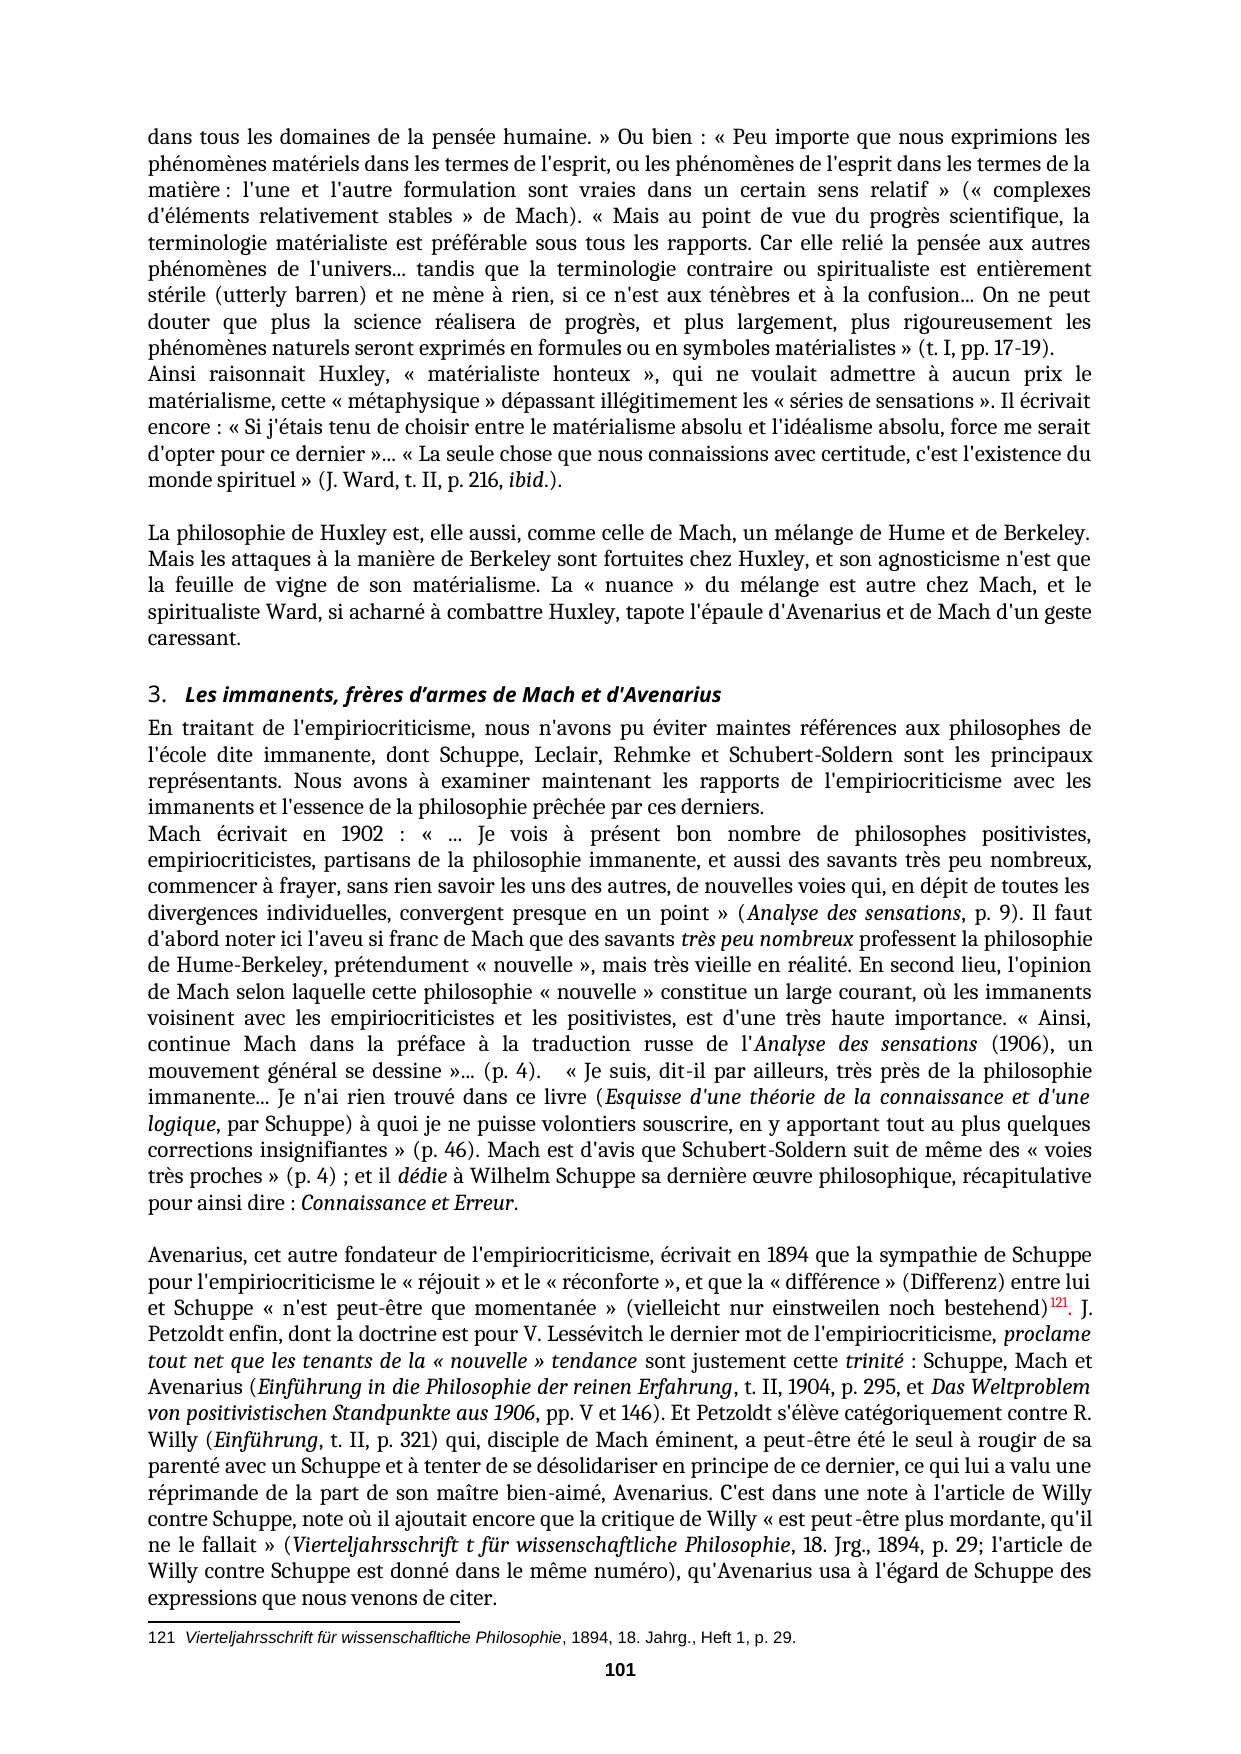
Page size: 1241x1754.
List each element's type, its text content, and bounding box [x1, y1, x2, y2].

text Avenarius, cet autre fondateur de l'empiriocriticisme, écrivait en 1894 que la sympathie de Schuppe pour l'empiriocriticisme le « réjouit » et le « réconforte », et que la « différence » (Differenz) entre lui et Schuppe « n'est peut-être que momentanée » (vielleicht nur einstweilen noch bestehend). J. Petzoldt enfin, dont la doctrine est pour V. Lessévitch le dernier mot de l'empiriocriticisme, proclame tout net que les tenants de la « nouvelle » tendance sont justement cette trinité : Schuppe, Mach et Avenarius (Einführung in die Philosophie der reinen Erfahrung, t. II, 1904, p. 295, et Das Weltproblem von positivistischen Standpunkte aus 1906, pp. V et 146). Et Petzoldt s'élève catégoriquement contre R. Willy (Einführung, t. II, p. 321) qui, disciple de Mach éminent, a peut‑être été le seul à rougir de sa parenté avec un Schuppe et à tenter de se désolidariser en principe de ce dernier, ce qui lui a valu une réprimande de la part de son maître bien‑aimé, Avenarius. C'est dans une note à l'article de Willy contre Schuppe, note où il ajoutait encore que la critique de Willy « est peut‑être plus mordante, qu'il ne le fallait » (Vierteljahrsschrift t für wissenschaftliche Philosophie, 18. Jrg., 1894, p. 29; l'article de Willy contre Schuppe est donné dans le même numéro), qu'Avenarius usa à l'égard de Schuppe des expressions que nous venons de citer. [148, 1242, 1093, 1611]
text Mach écrivait en 1902 : « ... Je vois à présent bon nombre de philosophes positivistes, empiriocriticistes, partisans de la philosophie immanente, et aussi des savants très peu nombreux, commencer à frayer, sans rien savoir les uns des autres, de nouvelles voies qui, en dépit de toutes les divergences individuelles, convergent presque en un point » (Analyse des sensations, p. 9). Il faut d'abord noter ici l'aveu si franc de Mach que des savants très peu nombreux professent la philosophie de Hume‑Berkeley, prétendument « nouvelle », mais très vieille en réalité. En second lieu, l'opinion de Mach selon laquelle cette philosophie « nouvelle » constitue un large courant, où les immanents voisinent avec les empiriocriticistes et les positivistes, est d'une très haute importance. « Ainsi, continue Mach dans la préface à la traduction russe de l'Analyse des sensations (1906), un mouvement général se dessine »... (p. 4). « Je suis, dit‑il par ailleurs, très près de la philosophie immanente... Je n'ai rien trouvé dans ce livre (Esquisse d'une théorie de la connaissance et d'une logique, par Schuppe) à quoi je ne puisse volontiers souscrire, en y apportant tout au plus quelques corrections insignifiantes » (p. 46). Mach est d'avis que Schubert‑Soldern suit de même des « voies très proches » (p. 4) ; et il dédie à Wilhelm Schuppe sa dernière œuvre philosophique, récapitulative pour ainsi dire : Connaissance et Erreur. [148, 820, 1093, 1216]
text En traitant de l'empiriocriticisme, nous n'avons pu éviter maintes références aux philosophes de l'école dite immanente, dont Schuppe, Leclair, Rehmke et Schubert‑Soldern sont les principaux représentants. Nous avons à examiner maintenant les rapports de l'empiriocriticisme avec les immanents et l'essence de la philosophie prêchée par ces derniers. [148, 715, 1093, 820]
text dans tous les domaines de la pensée humaine. » Ou bien : « Peu importe que nous exprimions les phénomènes matériels dans les termes de l'esprit, ou les phénomènes de l'esprit dans les termes de la matière : l'une et l'autre formulation sont vraies dans un certain sens relatif » (« complexes d'éléments relativement stables » de Mach). « Mais au point de vue du progrès scientifique, la terminologie matérialiste est préférable sous tous les rapports. Car elle relié la pensée aux autres phénomènes de l'univers... tandis que la terminologie contraire ou spiritualiste est entièrement stérile (utterly barren) et ne mène à rien, si ce n'est aux ténèbres et à la confusion... On ne peut douter que plus la science réalisera de progrès, et plus largement, plus rigoureusement les phénomènes naturels seront exprimés en formules ou en symboles matérialistes » (t. I, pp. 17‑19). [148, 124, 1093, 361]
text Ainsi raisonnait Huxley, « matérialiste honteux », qui ne voulait admettre à aucun prix le matérialisme, cette « métaphysique » dépassant illégitimement les « séries de sensations ». Il écrivait encore : « Si j'étais tenu de choisir entre le matérialisme absolu et l'idéalisme absolu, force me serait d'opter pour ce dernier »... « La seule chose que nous connaissions avec certitude, c'est l'existence du monde spirituel » (J. Ward, t. II, p. 216, ibid.). [148, 361, 1093, 493]
subtitle Les immanents, frères d’armes de Mach et d'Avenarius [148, 677, 1093, 709]
text Vierteljahrsschrift für wissenschafltiche Philosophie, 1894, 18. Jahrg., Heft 1, p. 29. [148, 1628, 1093, 1647]
text La philosophie de Huxley est, elle aussi, comme celle de Mach, un mélange de Hume et de Berkeley. Mais les attaques à la manière de Berkeley sont fortuites chez Huxley, et son agnosticisme n'est que la feuille de vigne de son matérialisme. La « nuance » du mélange est autre chez Mach, et le spiritualiste Ward, si acharné à combattre Huxley, tapote l'épaule d'Avenarius et de Mach d'un geste caressant. [148, 519, 1093, 651]
